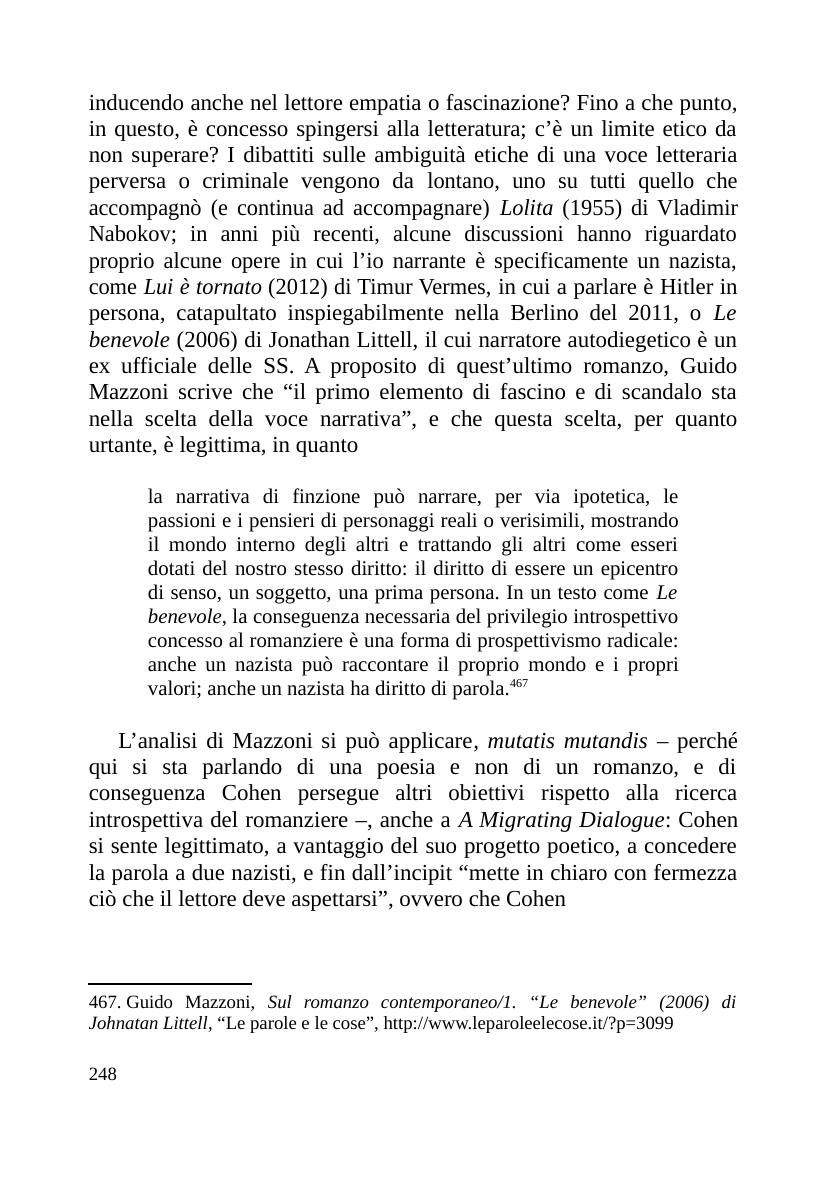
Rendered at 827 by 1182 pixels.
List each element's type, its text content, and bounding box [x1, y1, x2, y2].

text Guido Mazzoni, Sul romanzo contemporaneo/1. “Le benevole” (2006) di Johnatan Littell, “Le parole e le cose”, http://www.leparoleelecose.it/?p=3099 [88, 991, 738, 1034]
text L’analisi di Mazzoni si può applicare, mutatis mutandis – perché qui si sta parlando di una poesia e non di un romanzo, e di conseguenza Cohen persegue altri obiettivi rispetto alla ricerca introspettiva del romanziere –, anche a A Migrating Dialogue: Cohen si sente legittimato, a vantaggio del suo progetto poetico, a concedere la parola a due nazisti, e fin dall’incipit “mette in chiaro con fermezza ciò che il lettore deve aspettarsi”, ovvero che Cohen [88, 727, 738, 911]
text inducendo anche nel lettore empatia o fascinazione? Fino a che punto, in questo, è concesso spingersi alla letteratura; c’è un limite etico da non superare? I dibattiti sulle ambiguità etiche di una voce letteraria perversa o criminale vengono da lontano, uno su tutti quello che accompagnò (e continua ad accompagnare) Lolita (1955) di Vladimir Nabokov; in anni più recenti, alcune discussioni hanno riguardato proprio alcune opere in cui l’io narrante è specificamente un nazista, come Lui è tornato (2012) di Timur Vermes, in cui a parlare è Hitler in persona, catapultato inspiegabilmente nella Berlino del 2011, o Le benevole (2006) di Jonathan Littell, il cui narratore autodiegetico è un ex ufficiale delle SS. A proposito di quest’ultimo romanzo, Guido Mazzoni scrive che “il primo elemento di fascino e di scandalo sta nella scelta della voce narrativa”, e che questa scelta, per quanto urtante, è legittima, in quanto [88, 88, 738, 457]
text la narrativa di finzione può narrare, per via ipotetica, le passioni e i pensieri di personaggi reali o verisimili, mostrando il mondo interno degli altri e trattando gli altri come esseri dotati del nostro stesso diritto: il diritto di essere un epicentro di senso, un soggetto, una prima persona. In un testo come Le benevole, la conseguenza necessaria del privilegio introspettivo concesso al romanziere è una forma di prospettivismo radicale: anche un nazista può raccontare il proprio mondo e i propri valori; anche un nazista ha diritto di parola. [148, 484, 679, 700]
